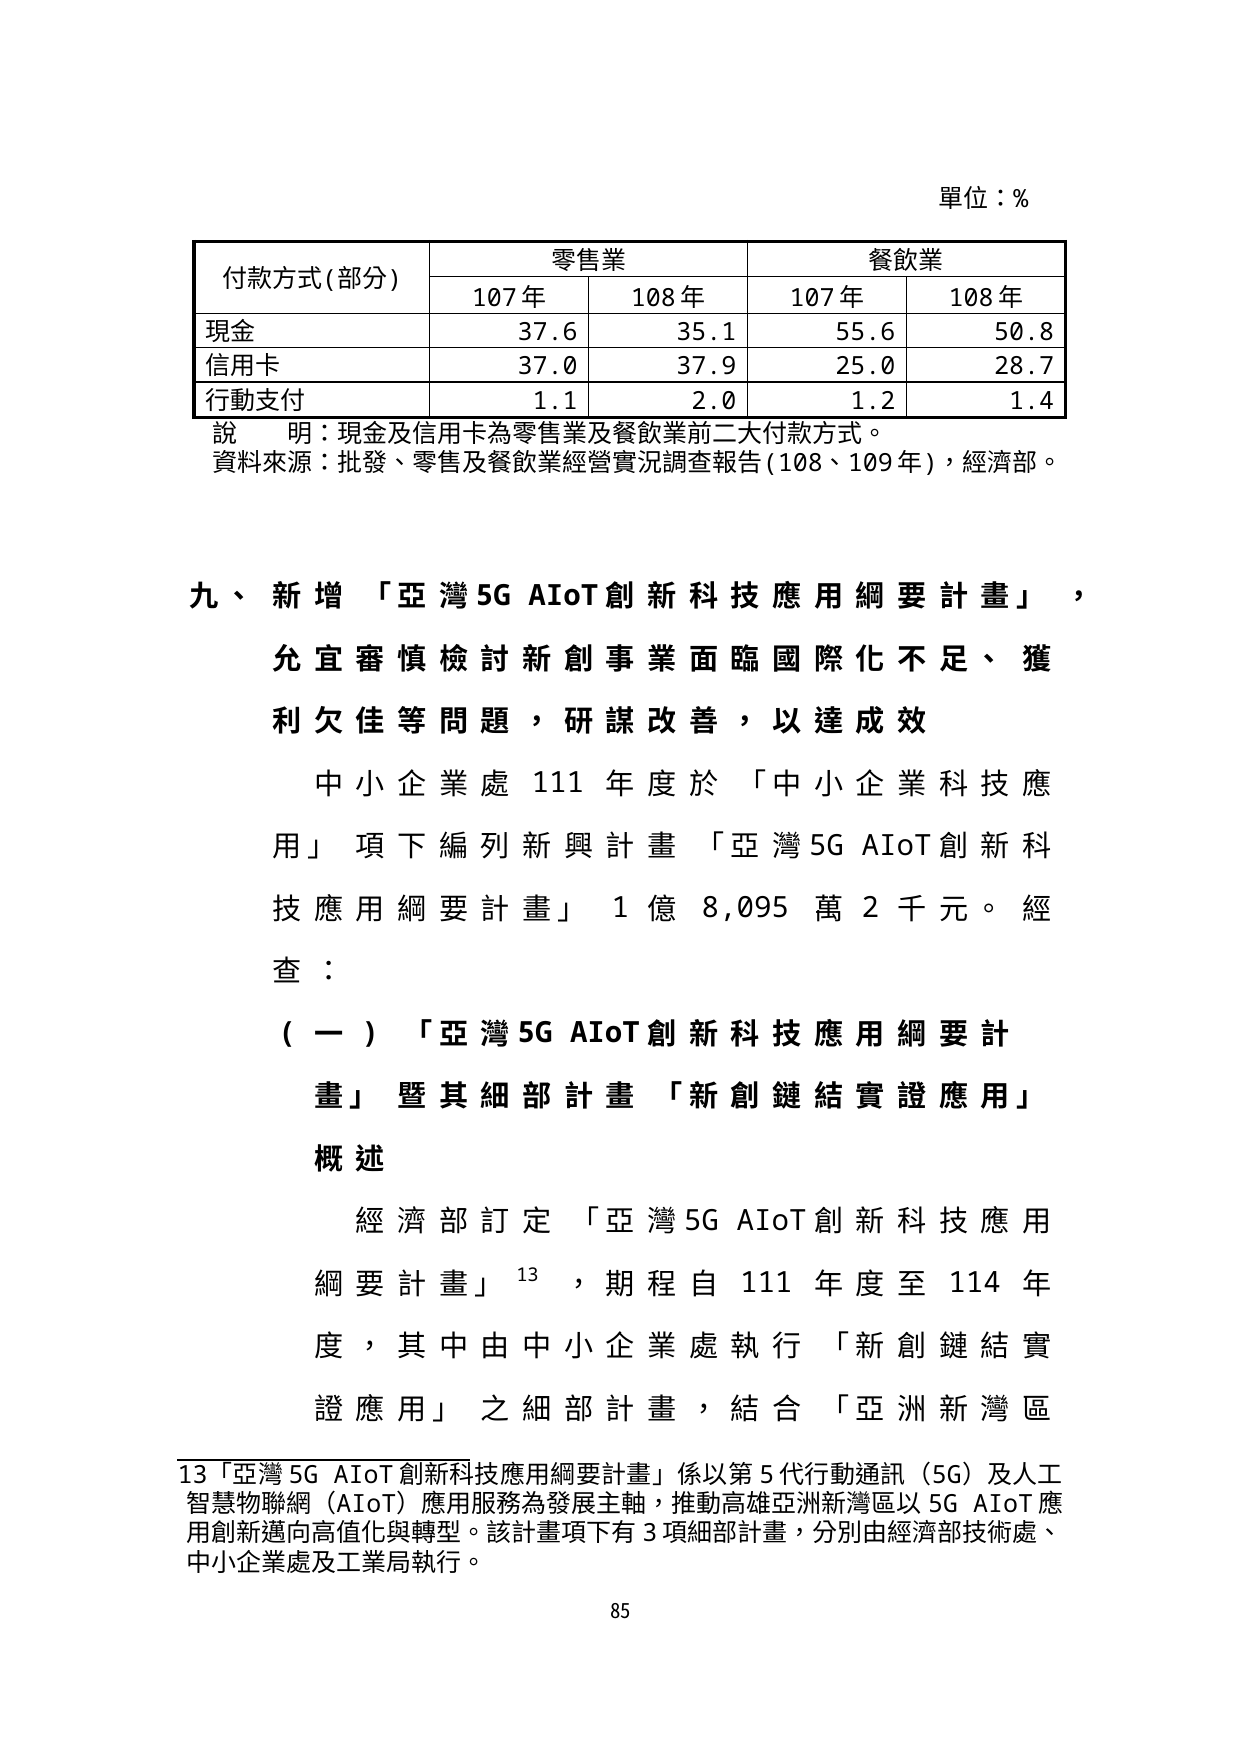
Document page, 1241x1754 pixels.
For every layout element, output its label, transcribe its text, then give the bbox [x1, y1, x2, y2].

table_cell 25.0 [748, 348, 906, 381]
table_cell 1.1 [430, 383, 588, 416]
text 「亞灣5G AIoT創新科技應用綱要計畫」係以第5代行動通訊（5G）及人工智慧物聯網（AIoT）應用服務為發展主軸，推動高雄亞洲新灣區以5G AIoT應用創新邁向高值化與轉型。該計畫項下有3項細部計畫，分別由經濟部技術處、中小企業處及工業局執行。 [177, 1460, 1063, 1577]
table_cell 行動支付 [196, 383, 429, 416]
table_cell 108年 [589, 277, 747, 313]
table_cell 35.1 [589, 314, 747, 347]
text (一)「亞灣5G AIoT創新科技應用綱要計畫」暨其細部計畫「新創鏈結實證應用」概述 [242, 990, 1058, 1177]
table_cell 37.6 [430, 314, 588, 347]
text 單位：% [183, 177, 1028, 215]
text 九、新增「亞灣5G AIoT創新科技應用綱要計畫」，允宜審慎檢討新創事業面臨國際化不足、獲利欠佳等問題，研謀改善，以達成效 [183, 552, 1058, 740]
table_cell 28.7 [907, 348, 1064, 381]
table_cell 1.4 [907, 383, 1064, 416]
table_header 付款方式(部分) [196, 243, 429, 313]
text 中小企業處111年度於「中小企業科技應用」項下編列新興計畫「亞灣5G AIoT創新科技應用綱要計畫」1億8,095萬2千元。經查： [242, 740, 1058, 990]
table_header 餐飲業 [748, 243, 1064, 276]
table_cell 2.0 [589, 383, 747, 416]
table_cell 37.0 [430, 348, 588, 381]
table_cell 55.6 [748, 314, 906, 347]
text 經濟部訂定「亞灣5G AIoT創新科技應用綱要計畫」，期程自111年度至114年度，其中由中小企業處執行「新創鏈結實證應用」之細部計畫，結合「亞洲新灣區 [271, 1177, 1058, 1427]
table_cell 50.8 [907, 314, 1064, 347]
table_cell 107年 [748, 277, 906, 313]
table_cell 108年 [907, 277, 1064, 313]
text 資料來源：批發、零售及餐飲業經營實況調查報告(108、109年)，經濟部。 [183, 448, 1058, 477]
table_header 零售業 [430, 243, 747, 276]
table_cell 107年 [430, 277, 588, 313]
table_cell 37.9 [589, 348, 747, 381]
table_cell 現金 [196, 314, 429, 347]
table_cell 信用卡 [196, 348, 429, 381]
text 說 明：現金及信用卡為零售業及餐飲業前二大付款方式。 [183, 419, 1058, 448]
table_cell 1.2 [748, 383, 906, 416]
